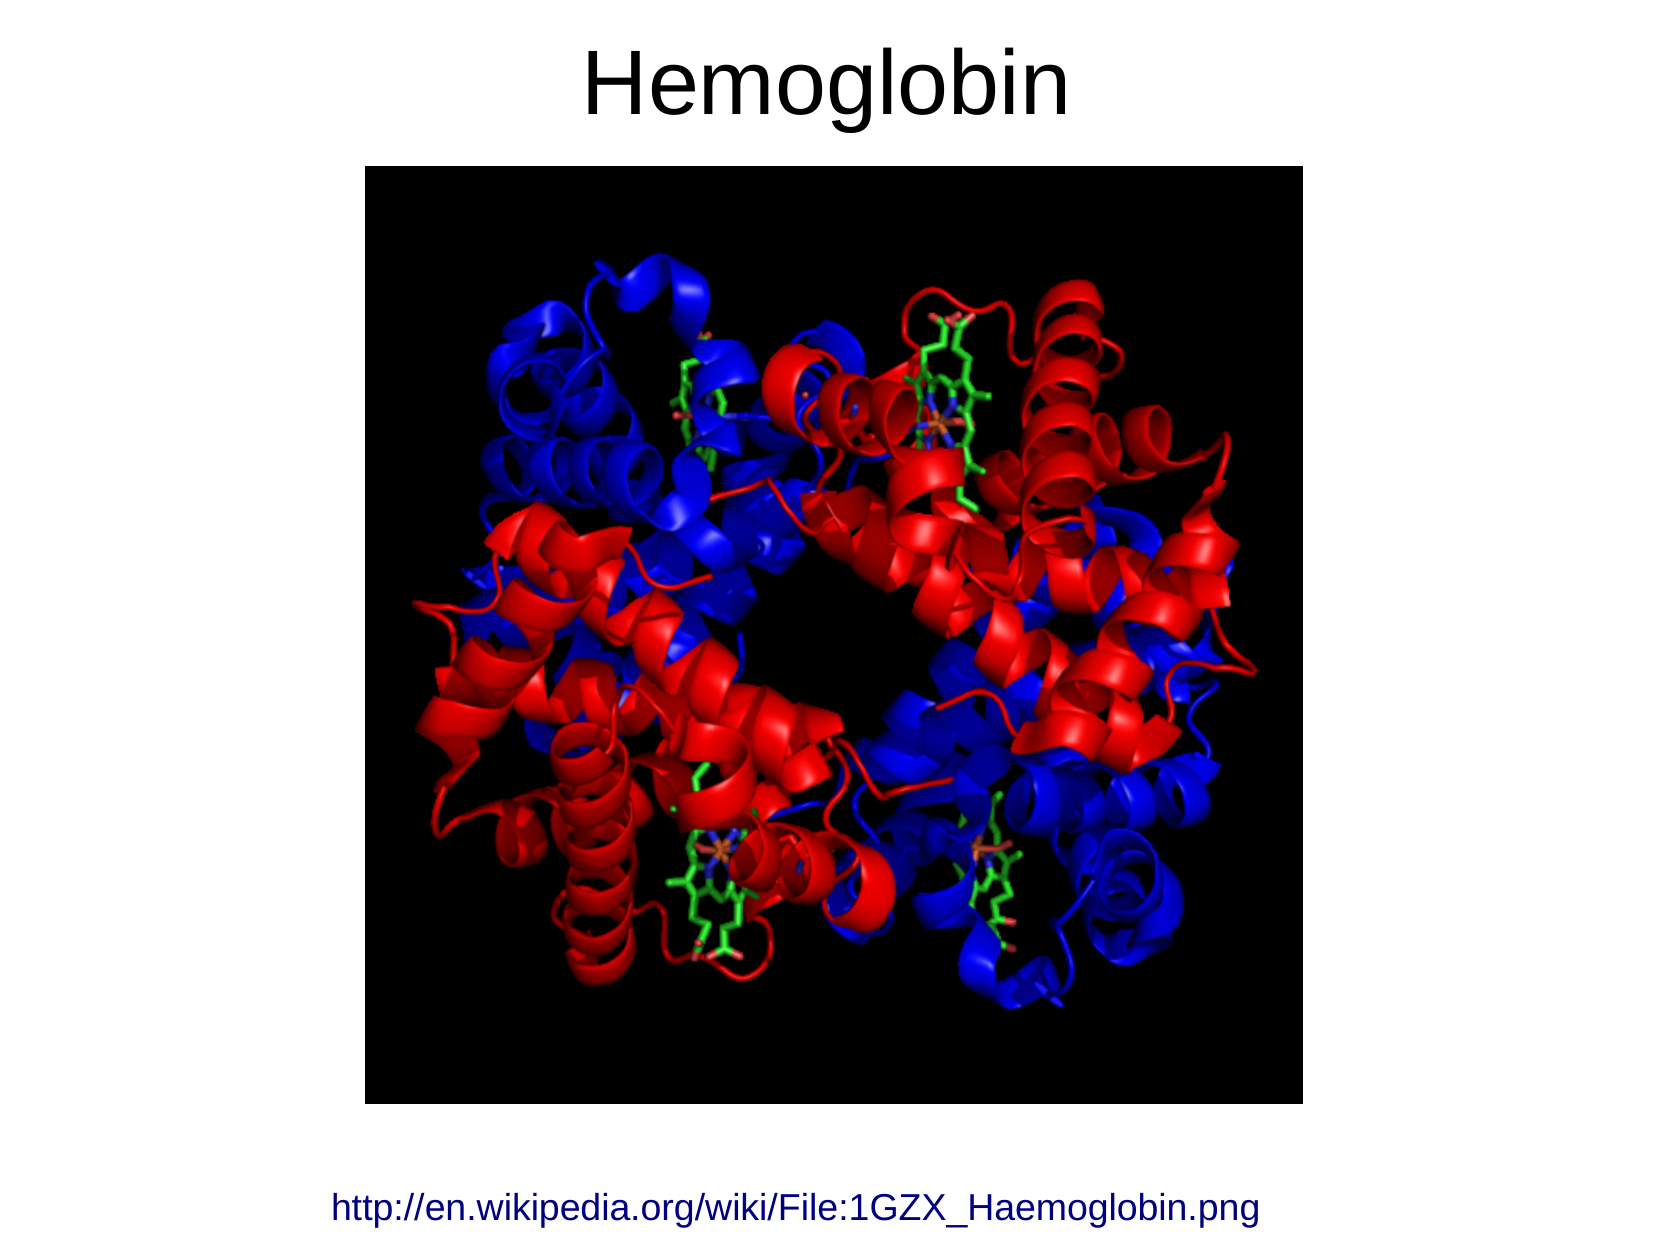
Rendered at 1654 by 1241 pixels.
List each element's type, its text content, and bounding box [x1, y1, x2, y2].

text_box http://en.wikipedia.org/wiki/File:1GZX_Haemoglobin.png [300, 1179, 1313, 1237]
picture [365, 166, 1303, 1104]
title Hemoglobin [82, 15, 1571, 151]
